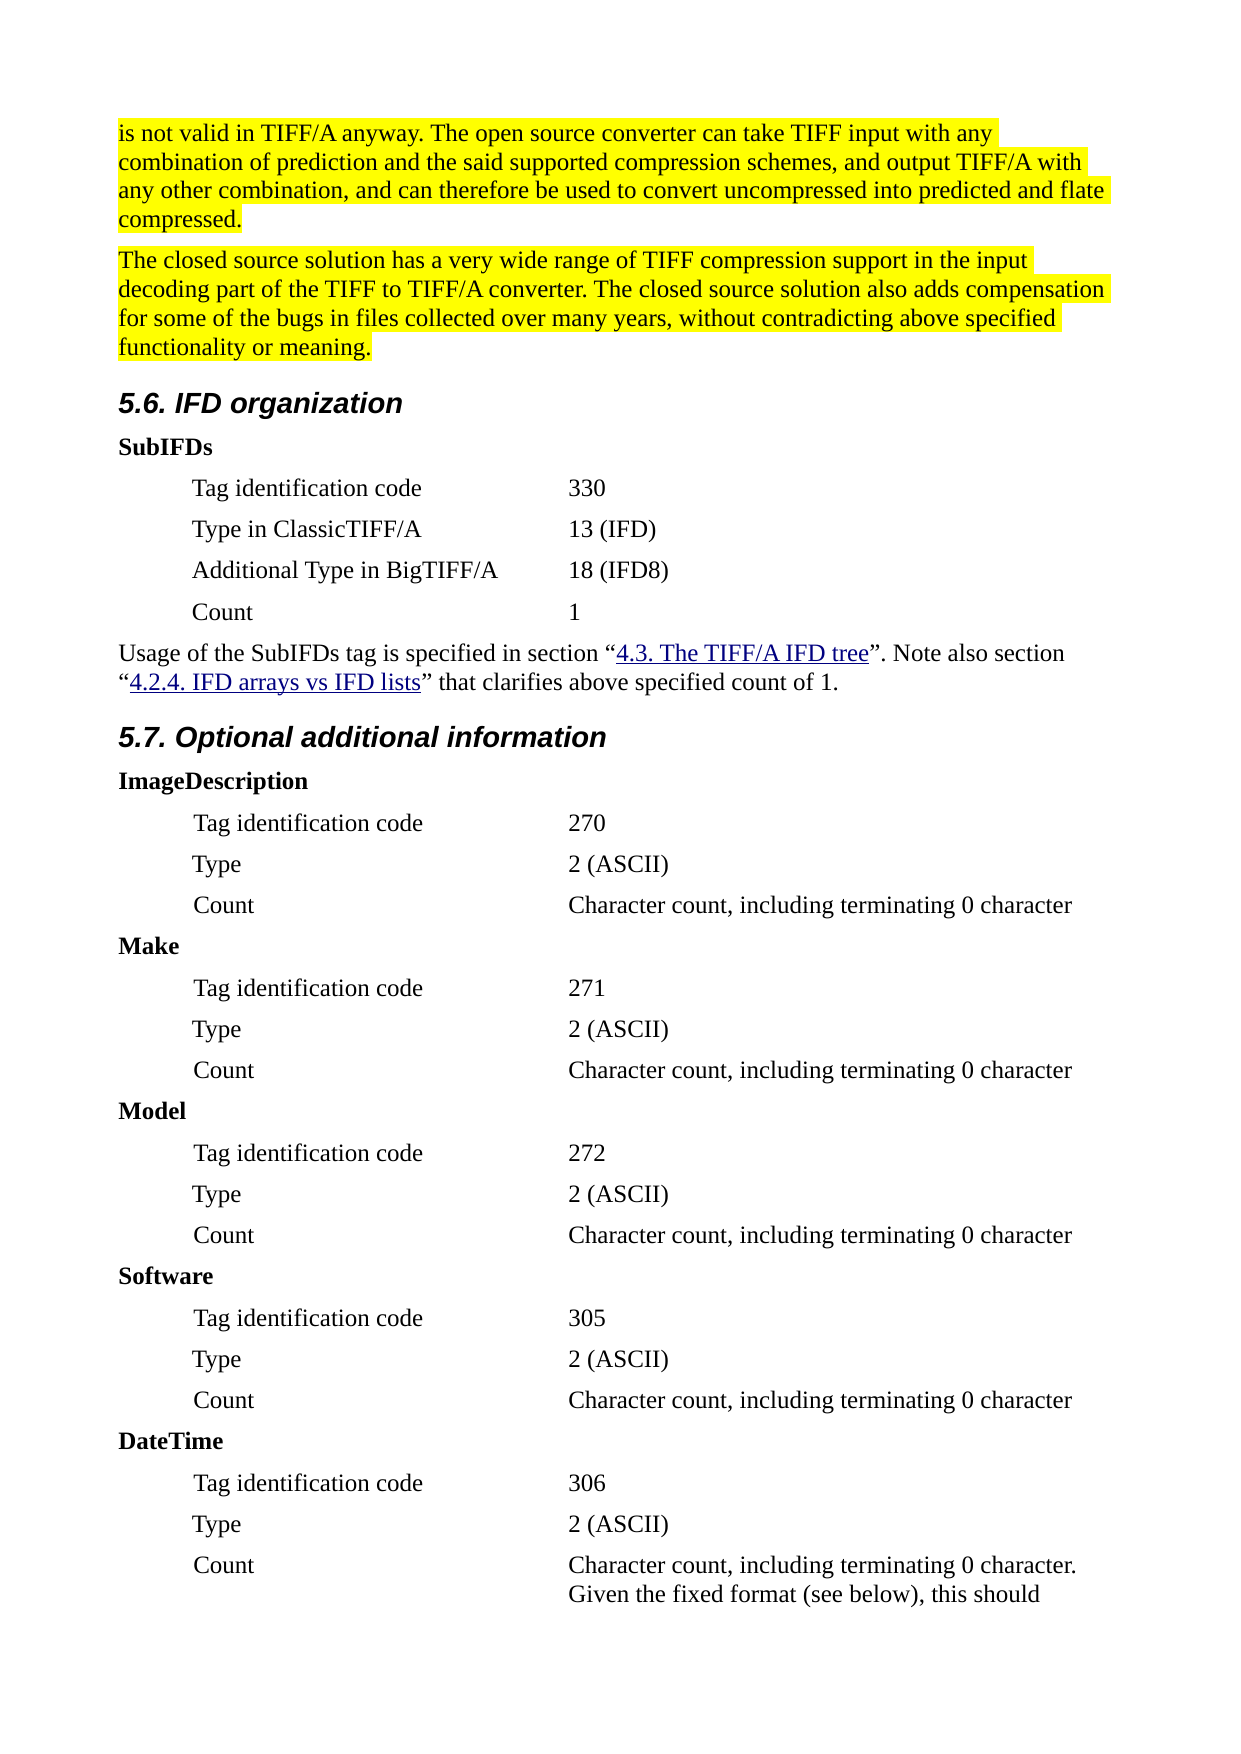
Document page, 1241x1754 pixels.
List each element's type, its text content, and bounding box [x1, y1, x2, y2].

text Count 1 [192, 597, 1122, 625]
subtitle 5.7. Optional additional information [118, 720, 1122, 754]
text The closed source solution has a very wide range of TIFF compression support in the input decoding part of the TIFF to TIFF/A converter. The closed source solution also adds compensation for some of the bugs in files collected over many years, without contradicting above specified functionality or meaning. [118, 246, 1122, 361]
text Software [118, 1261, 1122, 1290]
text SubIFDs [118, 432, 1122, 460]
text Make [118, 931, 1122, 960]
text Tag identification code 271 [118, 973, 1122, 1001]
text Tag identification code 272 [118, 1138, 1122, 1166]
text Type 2 (ASCII) [192, 1014, 1122, 1043]
text Count Character count, including terminating 0 character [118, 1220, 1122, 1249]
text Count Character count, including terminating 0 character [118, 1055, 1122, 1084]
text Count Character count, including terminating 0 character. Given the fixed format (see below), this should [118, 1550, 1122, 1608]
text ImageDescription [118, 766, 1122, 795]
text Usage of the SubIFDs tag is specified in section “4.3. The TIFF/A IFD tree”. Note also section “4.2.4. IFD arrays vs IFD lists” that clarifies above specified count of 1. [118, 638, 1122, 695]
subtitle 5.6. IFD organization [118, 386, 1122, 419]
text Type 2 (ASCII) [192, 1179, 1122, 1208]
text Count Character count, including terminating 0 character [118, 1385, 1122, 1414]
text Tag identification code 330 [192, 473, 1122, 502]
text DateTime [118, 1426, 1122, 1455]
text Tag identification code 306 [118, 1468, 1122, 1496]
text Count Character count, including terminating 0 character [118, 890, 1122, 919]
text Tag identification code 270 [118, 808, 1122, 836]
text Type 2 (ASCII) [192, 1509, 1122, 1538]
text Type 2 (ASCII) [192, 1344, 1122, 1373]
text Model [118, 1096, 1122, 1125]
text Tag identification code 305 [118, 1303, 1122, 1331]
text Additional Type in BigTIFF/A 18 (IFD8) [192, 555, 1122, 584]
text is not valid in TIFF/A anyway. The open source converter can take TIFF input with any combination of prediction and the said supported compression schemes, and output TIFF/A with any other combination, and can therefore be used to convert uncompressed into predicted and flate compressed. [118, 118, 1122, 233]
text Type 2 (ASCII) [192, 849, 1122, 878]
text Type in ClassicTIFF/A 13 (IFD) [192, 514, 1122, 543]
